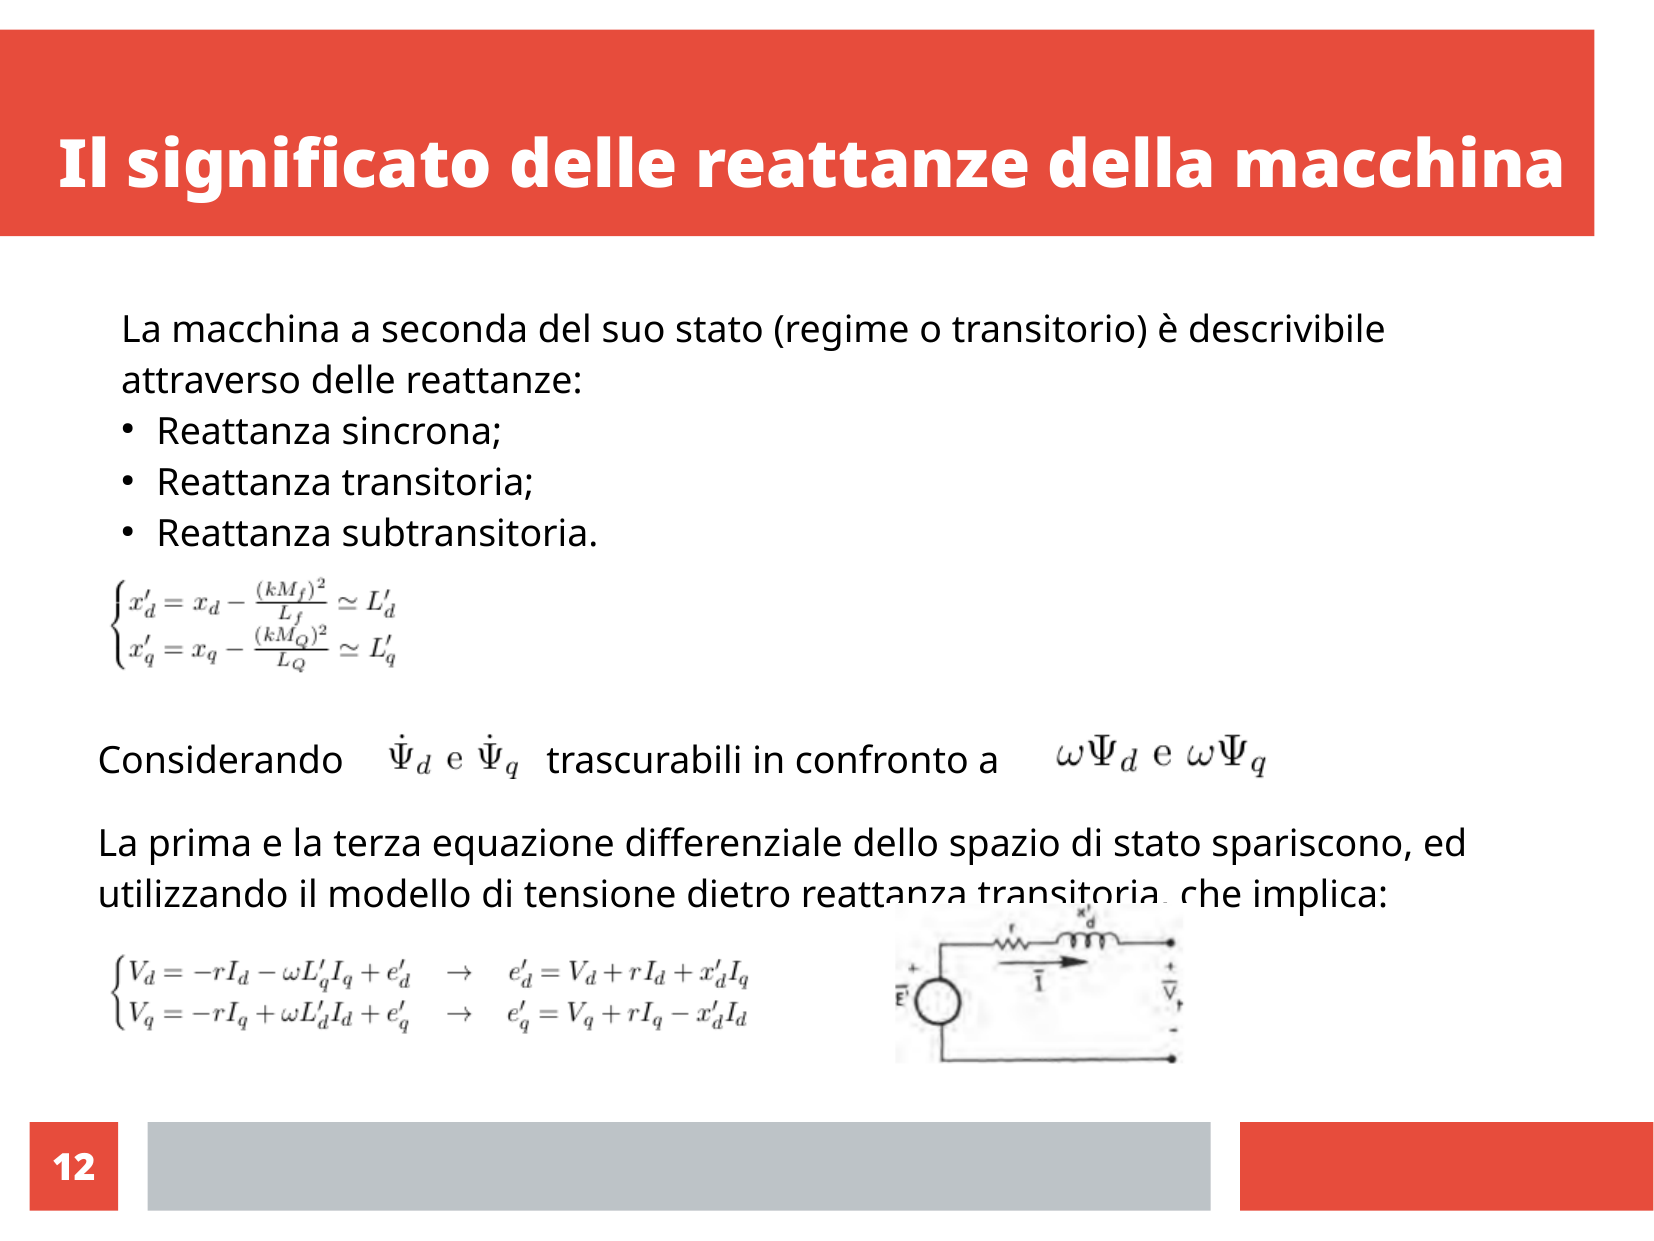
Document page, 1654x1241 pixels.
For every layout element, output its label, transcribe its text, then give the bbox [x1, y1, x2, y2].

title Il significato delle reattanze della macchina [59, 59, 1595, 207]
picture [383, 732, 523, 779]
text_box Considerando [82, 726, 531, 785]
picture [94, 950, 756, 1045]
text_box La prima e la terza equazione differenziale dello spazio di stato spariscono, ed utilizzando il modello di tensione dietro reattanza transitoria, che implica: [82, 809, 1524, 955]
text_box trascurabili in confronto a [531, 726, 1560, 785]
text_box La macchina a seconda del suo stato (regime o transitorio) è descrivibile attraverso delle reattanze: Reattanza sincrona; Reattanza transitoria; Reattanza subtransitoria. [106, 295, 1501, 528]
picture [107, 571, 414, 686]
picture [884, 903, 1199, 1081]
